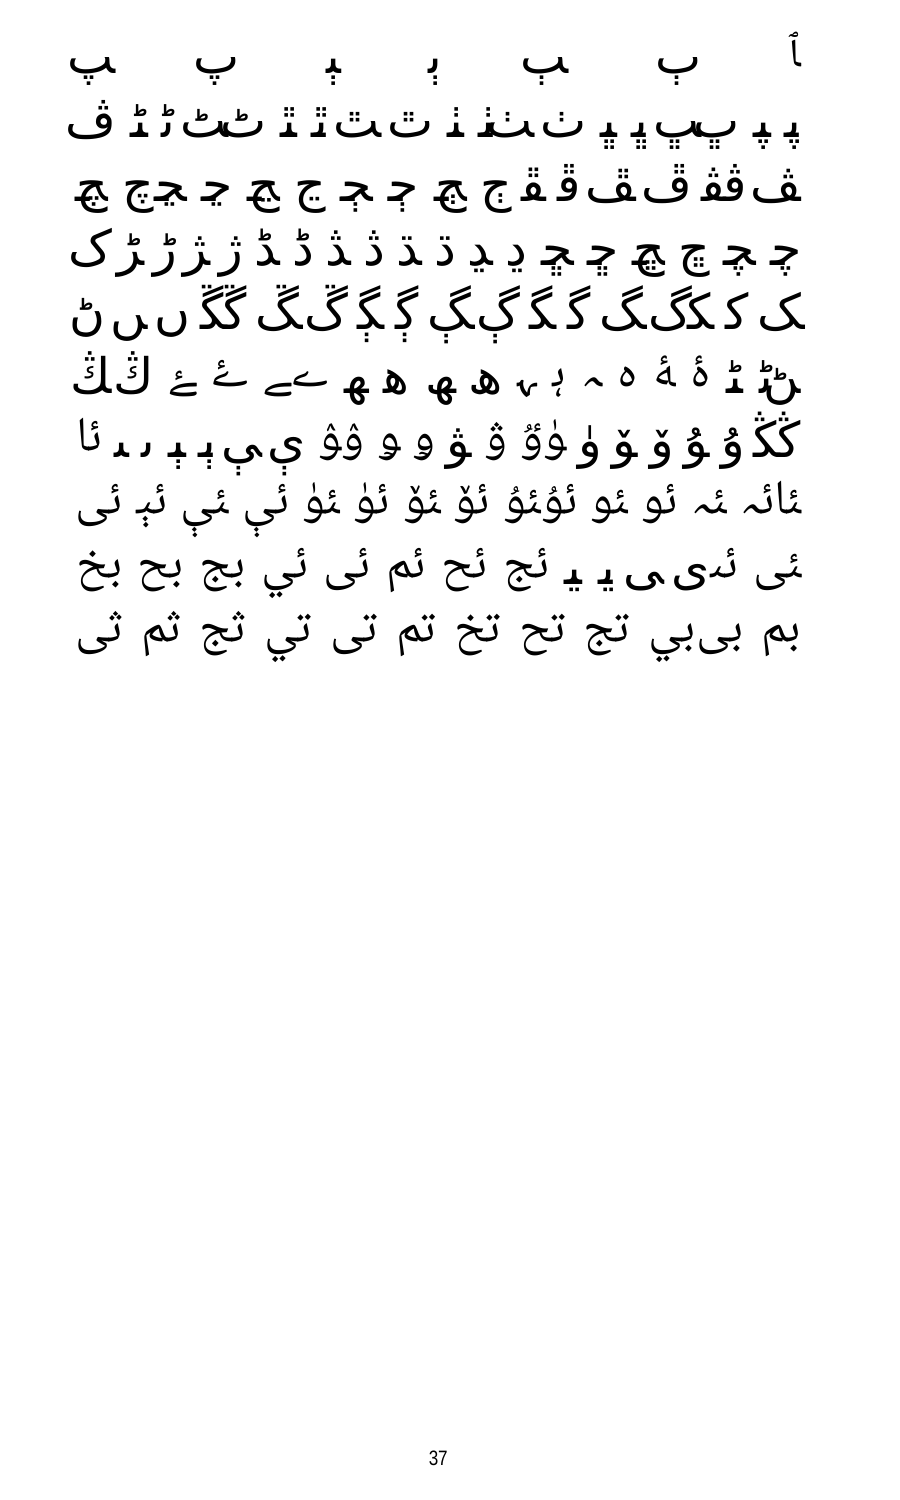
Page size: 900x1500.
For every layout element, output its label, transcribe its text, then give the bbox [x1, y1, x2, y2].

text ﭑ ﭒ ﭓ ﭔ ﭕ ﭖ ﭗ [75, 30, 801, 94]
text ﭘ ﭙ ﭚﭛ ﭜ ﭝ ﭞ ﭟﭠ ﭡ ﭢ ﭣ ﭤ ﭥ ﭦﭧ ﭨ ﭩ ﭪ ﭫ ﭬﭭ ﭮ ﭯ ﭰ ﭱ ﭲ ﭳ ﭴ ﭵ ﭶ ﭷ ﭸ ﭹﭺ ﭻ ﭼ ﭽ ﭾ ﭿ ﮀ ﮁ ﮂ ﮃ ﮄ ﮅ ﮆ ﮇ ﮈ ﮉ ﮊ ﮋ ﮌ ﮍ ﮎ ﮏ ﮐ ﮑﮒ ﮓ ﮔ ﮕ ﮖ ﮗ ﮘ ﮙ ﮚ ﮛ ﮜﮝ ﮞ ﮟ ﮠ ﮡﮢ ﮣ ﮤ ﮥ ﮦ ﮧ ﮨ ﮩ ﮪ ﮫ ﮬ ﮭ ﮮﮯ ﮰ ﮱ ﯓ ﯔ ﯕﯖ ﯗ ﯘ ﯙ ﯚ ﯛ ﯜﯝ ﯞ ﯟ ﯠ ﯡ ﯢﯣ ﯤ ﯥ ﯦ ﯧ ﯨ ﯩ ﯪ ﯫﯬ ﯭ ﯮ ﯯ ﯰﯱ ﯲ ﯳ ﯴ ﯵ ﯶ ﯷ ﯸ ﯹ ﯺ ﯻﯼ ﯽ ﯾ ﯿ ﰀ ﰁ ﰂ ﰃ ﰄ ﰅ ﰆ ﰇ ﰈ ﰉﰊ ﰋ ﰌ ﰍ ﰎ ﰏ ﰐ ﰑ ﰒ ﰓ [75, 94, 801, 668]
